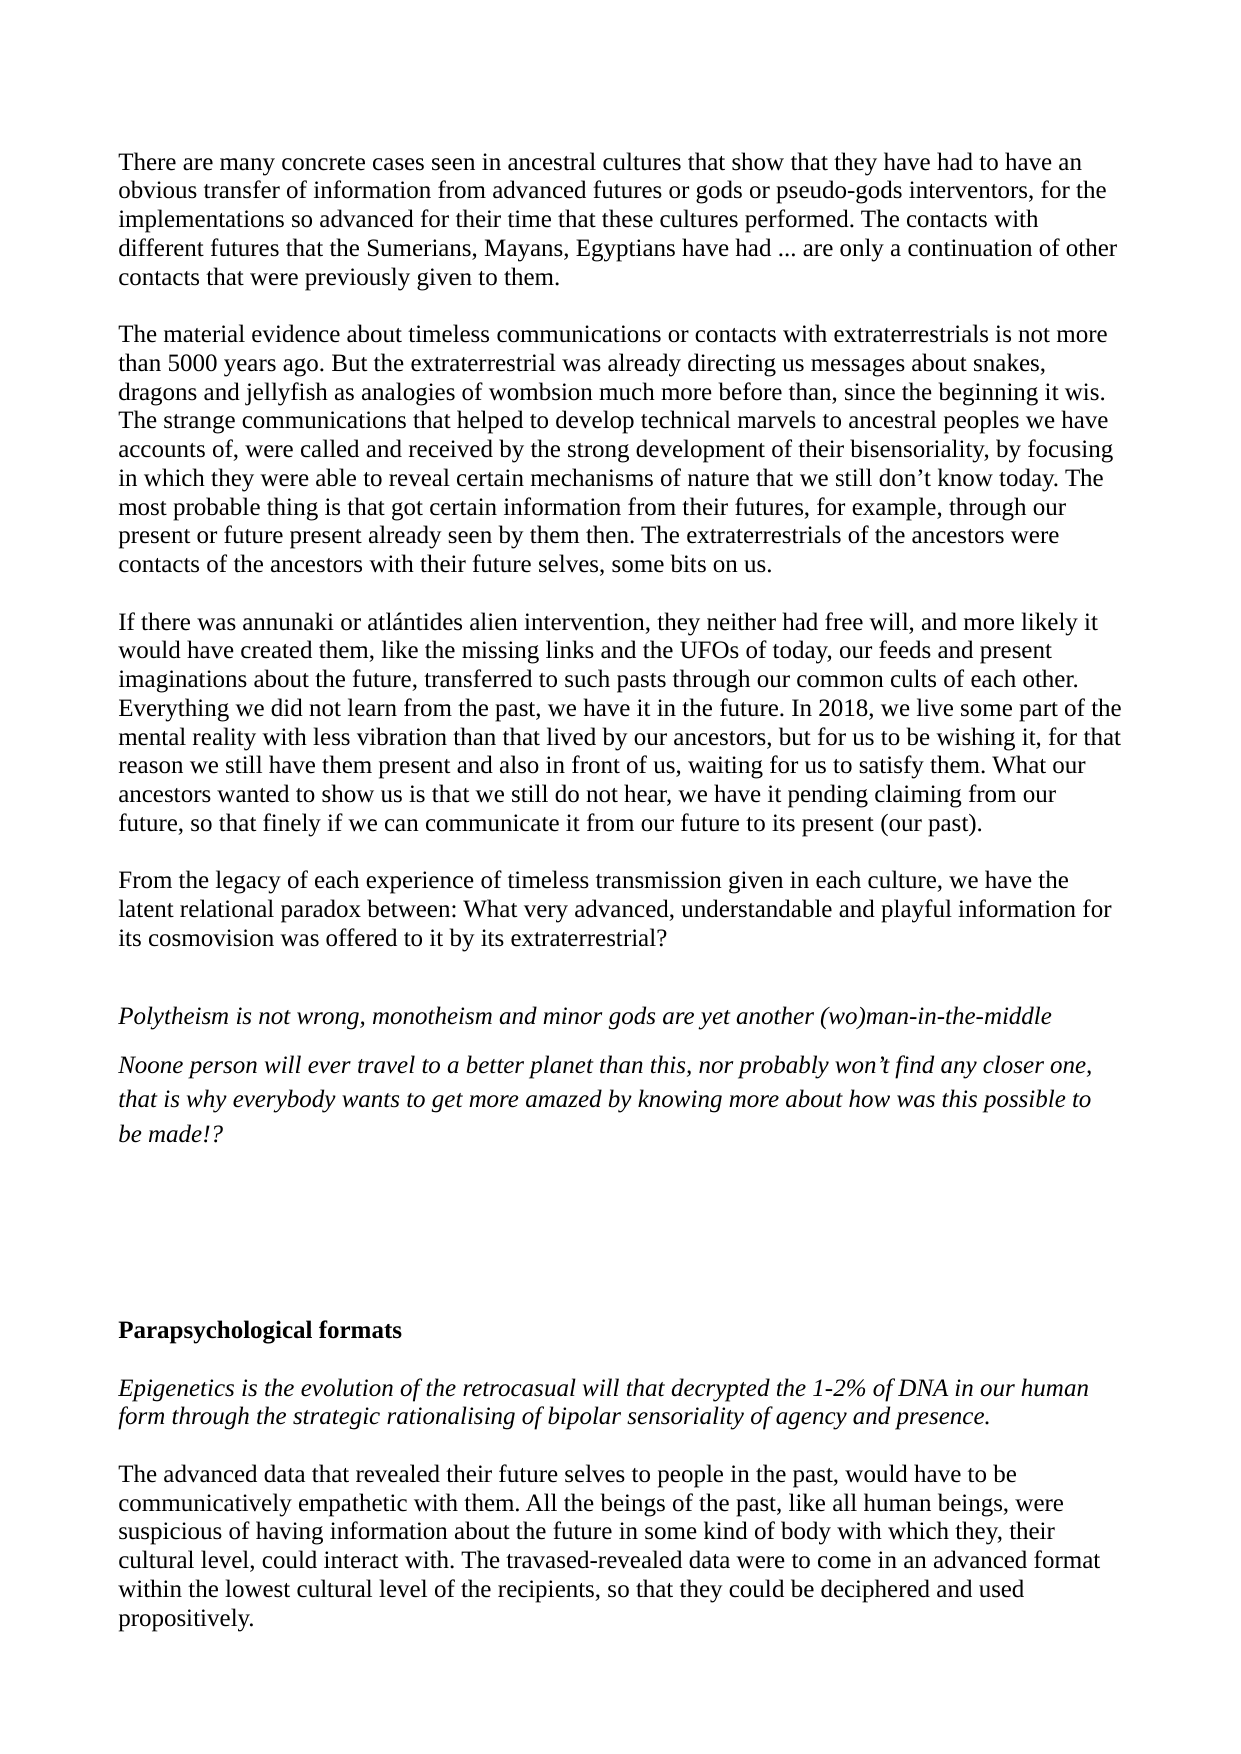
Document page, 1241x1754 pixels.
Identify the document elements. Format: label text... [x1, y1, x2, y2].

text The advanced data that revealed their future selves to people in the past, would have to be communicatively empathetic with them. All the beings of the past, like all human beings, were suspicious of having information about the future in some kind of body with which they, their cultural level, could interact with. The travased-revealed data were to come in an advanced format within the lowest cultural level of the recipients, so that they could be deciphered and used propositively. [118, 1459, 1122, 1631]
text The material evidence about timeless communications or contacts with extraterrestrials is not more than 5000 years ago. But the extraterrestrial was already directing us messages about snakes, dragons and jellyfish as analogies of wombsion much more before than, since the beginning it wis. The strange communications that helped to develop technical marvels to ancestral peoples we have accounts of, were called and received by the strong development of their bisensoriality, by focusing in which they were able to reveal certain mechanisms of nature that we still don’t know today. The most probable thing is that got certain information from their futures, for example, through our present or future present already seen by them then. The extraterrestrials of the ancestors were contacts of the ancestors with their future selves, some bits on us. [118, 319, 1122, 578]
text From the legacy of each experience of timeless transmission given in each culture, we have the latent relational paradox between: What very advanced, understandable and playful information for its cosmovision was offered to it by its extraterrestrial? [118, 866, 1122, 952]
text If there was annunaki or atlántides alien intervention, they neither had free will, and more likely it would have created them, like the missing links and the UFOs of today, our feeds and present imaginations about the future, transferred to such pasts through our common cults of each other. Everything we did not learn from the past, we have it in the future. In 2018, we live some part of the mental reality with less vibration than that lived by our ancestors, but for us to be wishing it, for that reason we still have them present and also in front of us, waiting for us to satisfy them. What our ancestors wanted to show us is that we still do not hear, we have it pending claiming from our future, so that finely if we can communicate it from our future to its present (our past). [118, 607, 1122, 837]
text Noone person will ever travel to a better planet than this, nor probably won’t find any closer one, that is why everybody wants to get more amazed by knowing more about how was this possible to be made!? [118, 1050, 1122, 1148]
text Parapsychological formats Epigenetics is the evolution of the retrocasual will that decrypted the 1-2% of DNA in our human form through the strategic rationalising of bipolar sensoriality of agency and presence. [118, 1315, 1122, 1430]
text Polytheism is not wrong, monotheism and minor gods are yet another (wo)man-in-the-middle [118, 1001, 1122, 1030]
text There are many concrete cases seen in ancestral cultures that show that they have had to have an obvious transfer of information from advanced futures or gods or pseudo-gods interventors, for the implementations so advanced for their time that these cultures performed. The contacts with different futures that the Sumerians, Mayans, Egyptians have had ... are only a continuation of other contacts that were previously given to them. [118, 118, 1122, 291]
